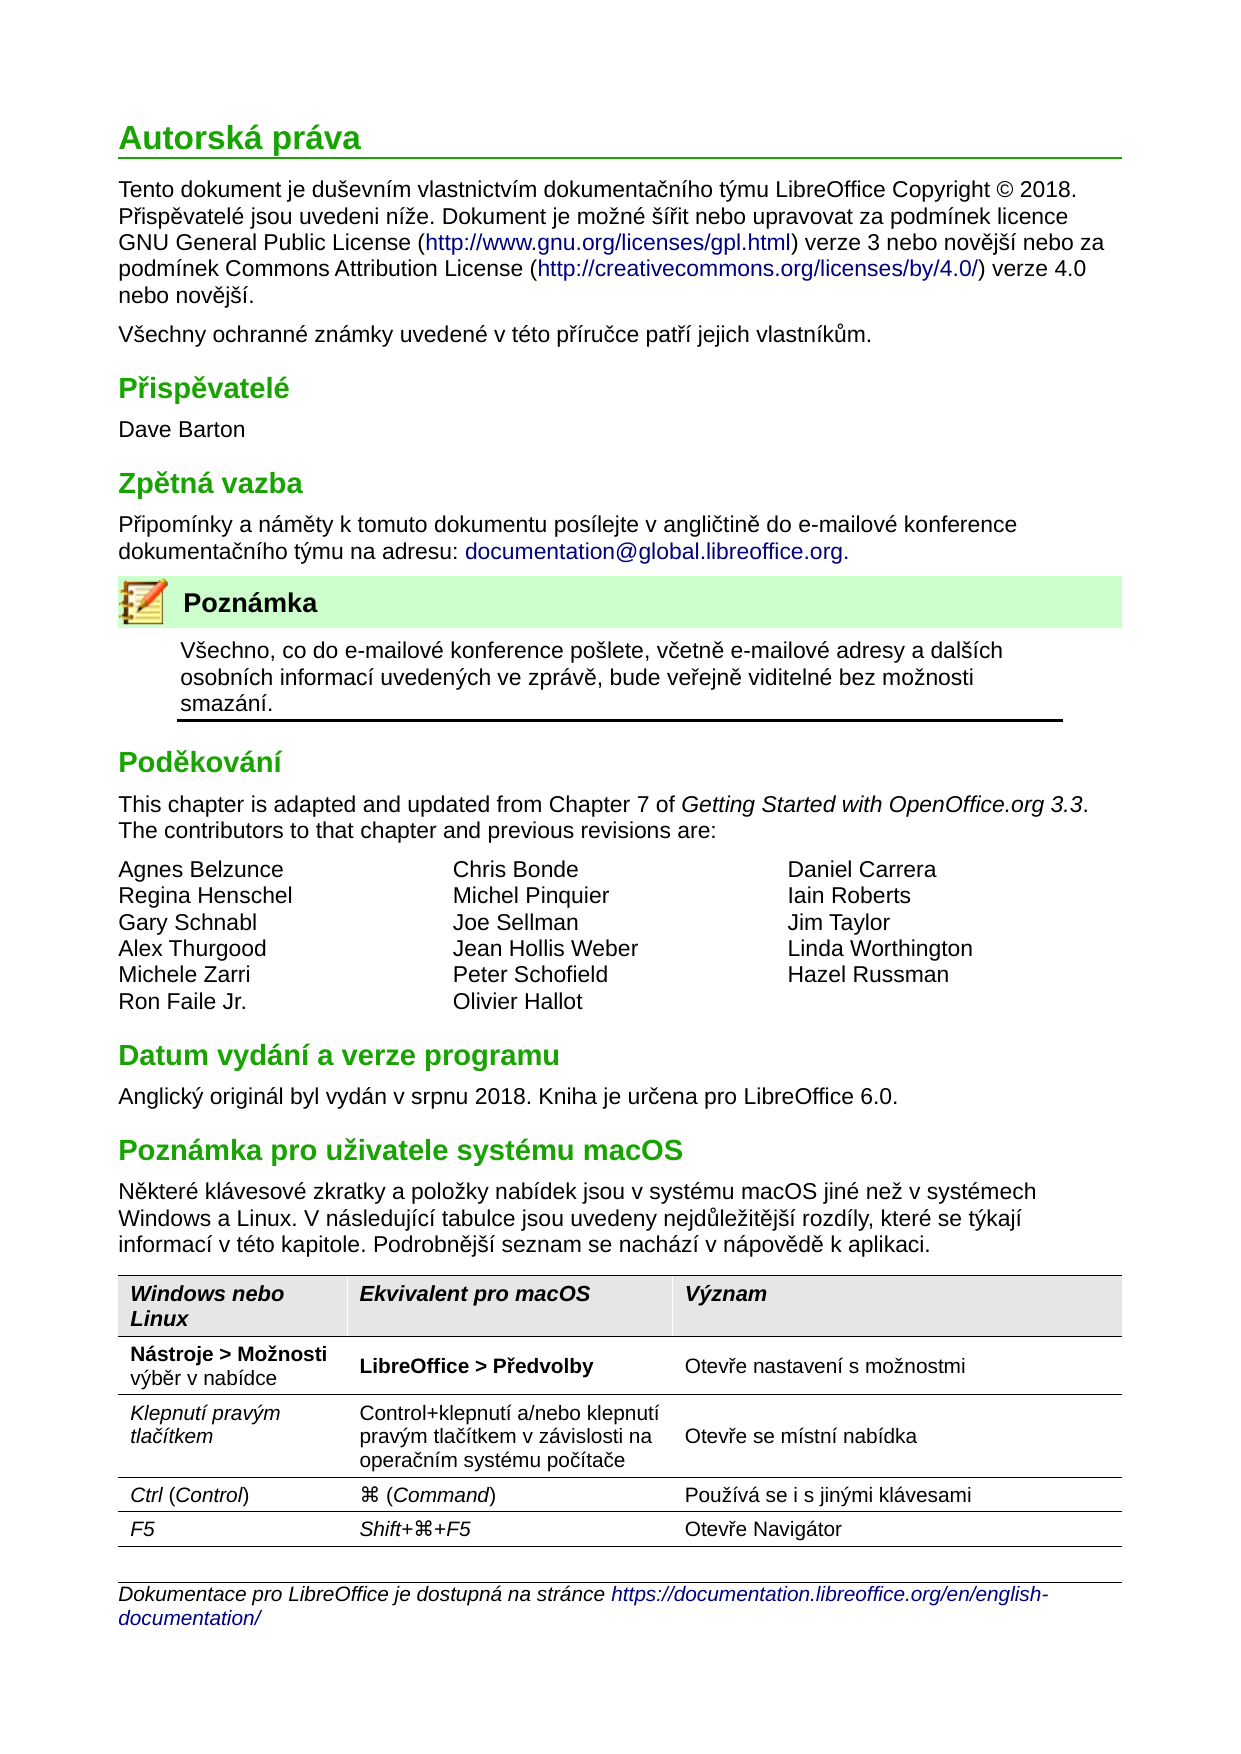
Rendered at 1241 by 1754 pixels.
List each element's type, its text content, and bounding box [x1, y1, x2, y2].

subtitle Poznámka [118, 576, 1122, 628]
picture [119, 577, 170, 628]
text Všechno, co do e-mailové konference pošlete, včetně e-mailové adresy a dalších osobních informací uvedených ve zprávě, bude veřejně viditelné bez možnosti smazání. [177, 634, 1063, 719]
table_header Chris Bonde [453, 856, 787, 882]
subtitle Poděkování [118, 745, 1122, 779]
table_cell Michele Zarri [118, 961, 453, 988]
table_header Windows nebo Linux [118, 1276, 347, 1336]
table_cell Control+klepnutí a/nebo klepnutí pravým tlačítkem v závislosti na operačním systému počítače [348, 1395, 672, 1477]
table_cell [788, 988, 1122, 1014]
subtitle Zpětná vazba [118, 466, 1122, 499]
subtitle Autorská práva [118, 118, 1122, 157]
table_header Agnes Belzunce [118, 856, 453, 882]
subtitle Datum vydání a verze programu [118, 1038, 1122, 1071]
table_cell Hazel Russman [788, 961, 1122, 988]
table_cell Ctrl (Control) [118, 1478, 347, 1511]
table_header Dave Barton [118, 416, 458, 442]
table_cell Otevře Navigátor [673, 1512, 1122, 1546]
table_cell Alex Thurgood [118, 935, 453, 961]
text Některé klávesové zkratky a položky nabídek jsou v systému macOS jiné než v systémech Windows a Linux. V následující tabulce jsou uvedeny nejdůležitější rozdíly, které se týkají informací v této kapitole. Podrobnější seznam se nachází v nápovědě k aplikaci. [118, 1178, 1122, 1257]
table_cell Jean Hollis Weber [453, 935, 787, 961]
subtitle Poznámka pro uživatele systému macOS [118, 1133, 1122, 1166]
table_header [789, 416, 1122, 442]
table_cell Gary Schnabl [118, 909, 453, 935]
text Tento dokument je duševním vlastnictvím dokumentačního týmu LibreOffice Copyright © 2018. Přispěvatelé jsou uvedeni níže. Dokument je možné šířit nebo upravovat za podmínek licence GNU General Public License (http://www.gnu.org/licenses/gpl.html) verze 3 nebo novější nebo za podmínek Commons Attribution License (http://creativecommons.org/licenses/by/4.0/) verze 4.0 nebo novější. [118, 176, 1122, 308]
table_cell Peter Schofield [453, 961, 787, 988]
table_cell Shift+⌘+F5 [348, 1512, 672, 1546]
table_cell ⌘ (Command) [348, 1478, 672, 1511]
table_cell Jim Taylor [788, 909, 1122, 935]
table_header Význam [673, 1276, 1122, 1336]
table_cell Otevře se místní nabídka [673, 1395, 1122, 1477]
table_cell Používá se i s jinými klávesami [673, 1478, 1122, 1511]
table_cell Otevře nastavení s možnostmi [673, 1337, 1122, 1394]
table_cell Olivier Hallot [453, 988, 787, 1014]
table_header Ekvivalent pro macOS [348, 1276, 672, 1336]
table_cell Nástroje > Možnosti výběr v nabídce [118, 1337, 347, 1394]
table_cell Michel Pinquier [453, 882, 787, 908]
table_header Daniel Carrera [788, 856, 1122, 882]
table_cell LibreOffice > Předvolby [348, 1337, 672, 1394]
table_cell Klepnutí pravým tlačítkem [118, 1395, 347, 1477]
text This chapter is adapted and updated from Chapter 7 of Getting Started with OpenOffice.org 3.3. The contributors to that chapter and previous revisions are: [118, 791, 1122, 843]
subtitle Přispěvatelé [118, 371, 1122, 404]
table_cell Regina Henschel [118, 882, 453, 908]
table_cell F5 [118, 1512, 347, 1546]
table_cell Linda Worthington [788, 935, 1122, 961]
table_cell Ron Faile Jr. [118, 988, 453, 1014]
table_header [458, 416, 789, 442]
table_cell Iain Roberts [788, 882, 1122, 908]
text Připomínky a náměty k tomuto dokumentu posílejte v angličtině do e-mailové konference dokumentačního týmu na adresu: documentation@global.libreoffice.org. [118, 511, 1122, 564]
text Anglický originál byl vydán v srpnu 2018. Kniha je určena pro LibreOffice 6.0. [118, 1083, 1122, 1109]
table_cell Joe Sellman [453, 909, 787, 935]
text Všechny ochranné známky uvedené v této příručce patří jejich vlastníkům. [118, 321, 1122, 347]
